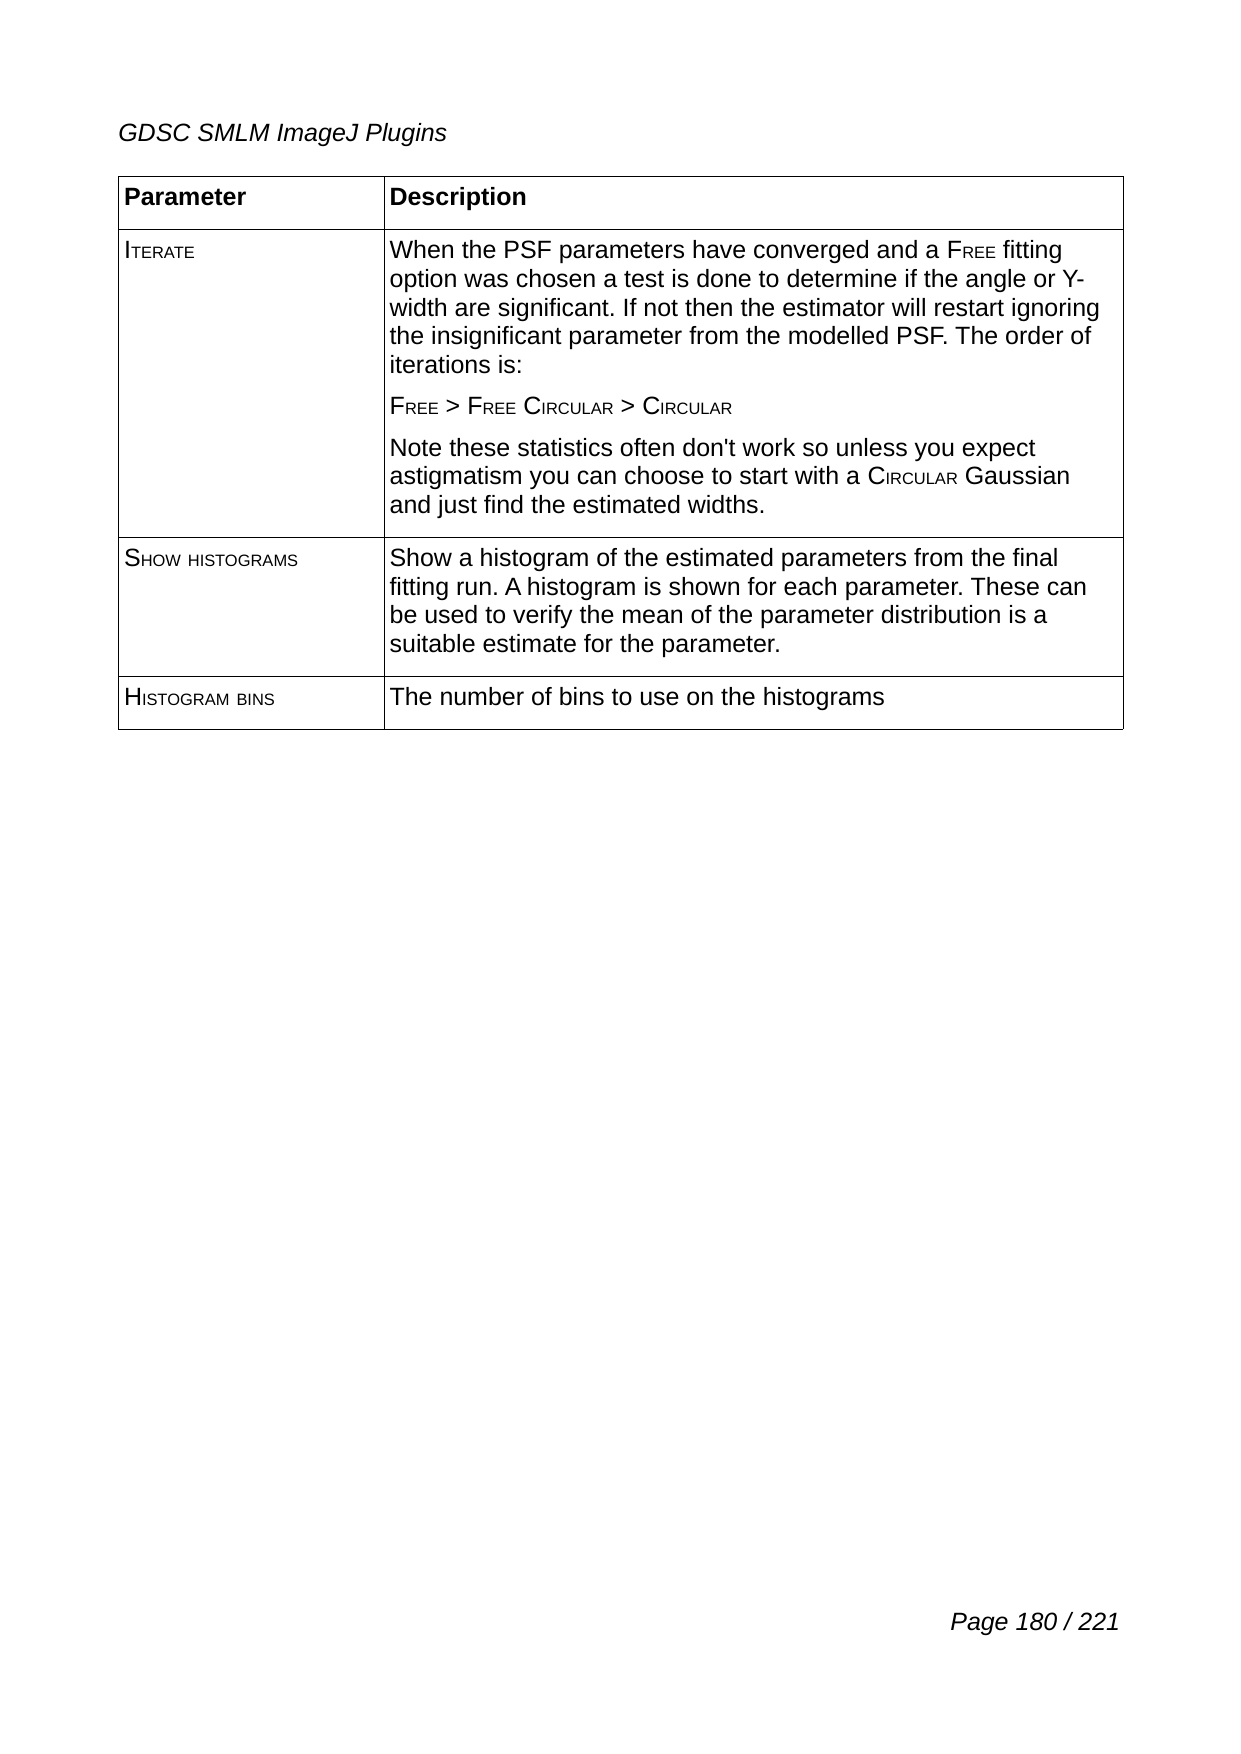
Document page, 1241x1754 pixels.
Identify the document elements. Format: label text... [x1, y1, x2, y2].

table_cell Show histograms [119, 538, 384, 676]
table_cell When the PSF parameters have converged and a Free fitting option was chosen a test is done to determine if the angle or Y-width are significant. If not then the estimator will restart ignoring the insignificant parameter from the modelled PSF. The order of iterations is: Free > Free Circular > Circular Note these statistics often don't work so unless you expect astigmatism you can choose to start with a Circular Gaussian and just find the estimated widths. [385, 230, 1123, 537]
table_cell Histogram bins [119, 677, 384, 729]
table_header Parameter [119, 177, 384, 229]
table_cell Iterate [119, 230, 384, 537]
table_cell The number of bins to use on the histograms [385, 677, 1123, 729]
table_header Description [385, 177, 1123, 229]
table_cell Show a histogram of the estimated parameters from the final fitting run. A histogram is shown for each parameter. These can be used to verify the mean of the parameter distribution is a suitable estimate for the parameter. [385, 538, 1123, 676]
